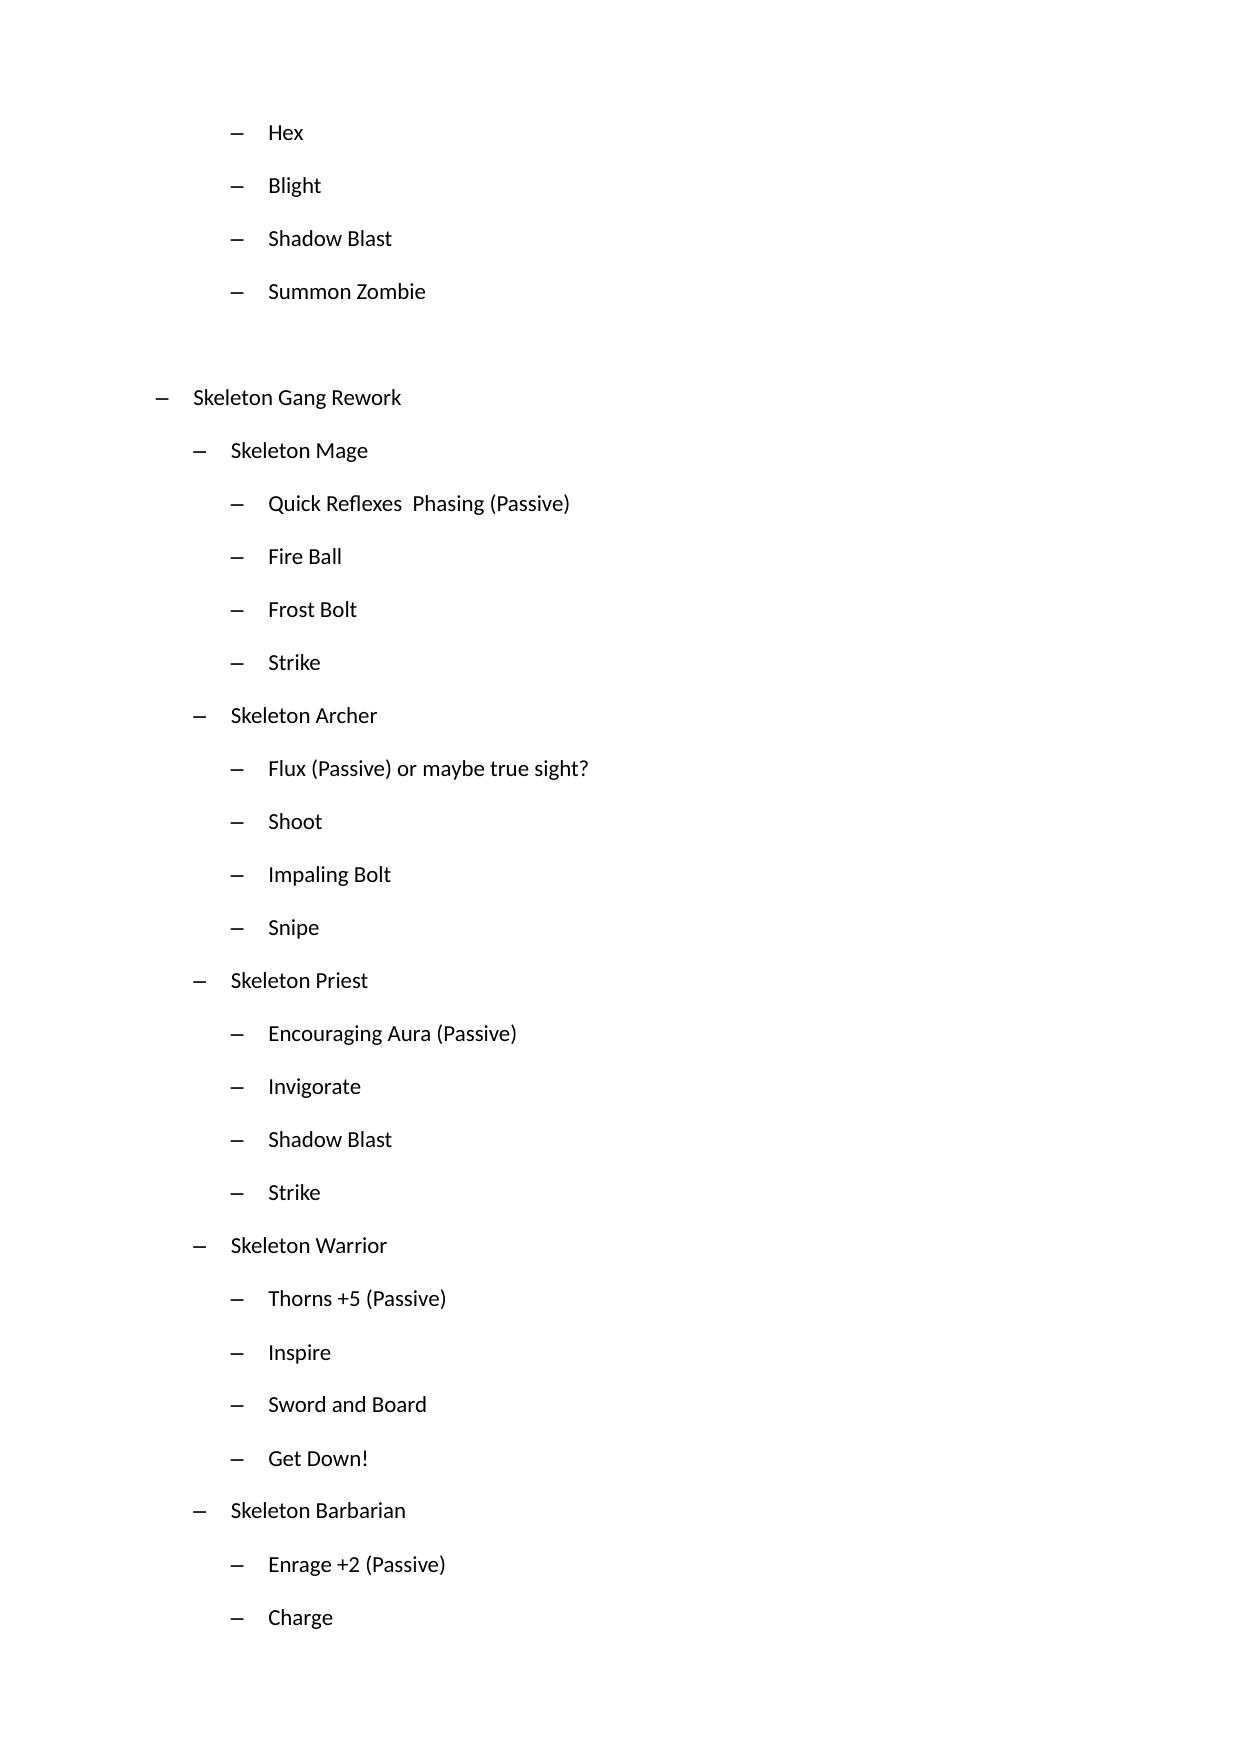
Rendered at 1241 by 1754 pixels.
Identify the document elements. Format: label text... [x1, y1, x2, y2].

list Shadow Blast [231, 224, 1122, 252]
list Thorns +5 (Passive) [231, 1284, 1122, 1313]
list Skeleton Barbarian [193, 1497, 1122, 1525]
list Charge [231, 1603, 1122, 1631]
list Strike [231, 1178, 1122, 1207]
list Enrage +2 (Passive) [231, 1550, 1122, 1578]
list Sword and Board [231, 1391, 1122, 1419]
list Summon Zombie [231, 277, 1122, 305]
list Inspire [231, 1338, 1122, 1366]
list Skeleton Warrior [193, 1232, 1122, 1259]
list Encouraging Aura (Passive) [231, 1019, 1122, 1047]
list Get Down! [231, 1444, 1122, 1472]
list Frost Bolt [231, 595, 1122, 623]
list Impaling Bolt [231, 860, 1122, 888]
list Shadow Blast [231, 1126, 1122, 1153]
list Quick Reflexes Phasing (Passive) [231, 489, 1122, 517]
list Skeleton Archer [193, 701, 1122, 729]
list Invigorate [231, 1072, 1122, 1101]
list Hex [231, 118, 1122, 146]
list Snipe [231, 913, 1122, 941]
list Flux (Passive) or maybe true sight? [231, 754, 1122, 782]
list Skeleton Mage [193, 436, 1122, 464]
list Skeleton Gang Rework [156, 383, 1122, 411]
list Fire Ball [231, 542, 1122, 570]
list Strike [231, 648, 1122, 676]
list Blight [231, 171, 1122, 199]
list Skeleton Priest [193, 966, 1122, 994]
list Shoot [231, 807, 1122, 835]
